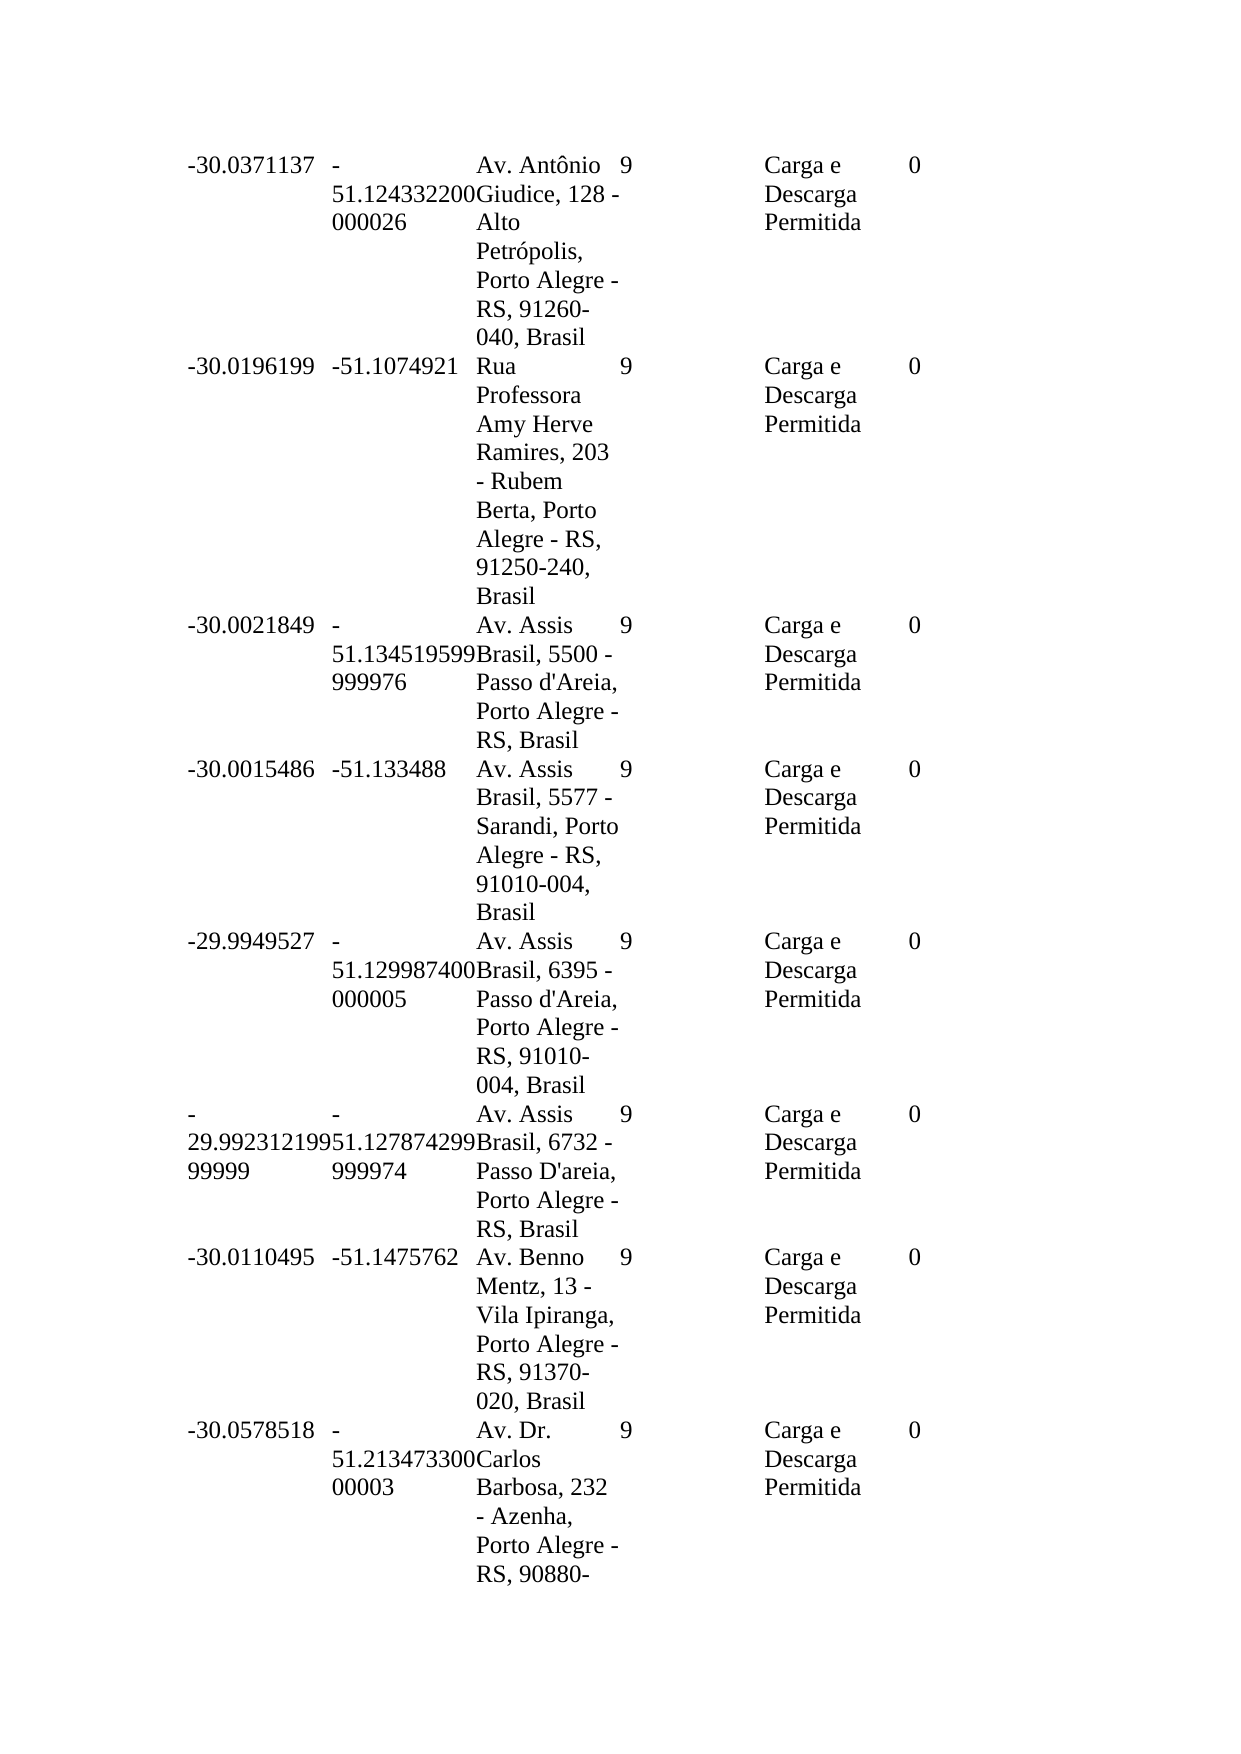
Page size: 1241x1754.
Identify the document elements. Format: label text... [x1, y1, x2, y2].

table_cell -51.1074921 [332, 351, 476, 610]
table_cell 9 [620, 351, 764, 610]
table_cell -51.129987400000005 [332, 926, 476, 1099]
table_cell 0 [908, 150, 1053, 351]
table_cell -51.124332200000026 [332, 150, 476, 351]
table_cell 9 [620, 1099, 764, 1242]
table_cell Carga e Descarga Permitida [764, 1415, 908, 1587]
table_cell -30.0196199 [188, 351, 332, 610]
table_cell -30.0015486 [188, 754, 332, 926]
table_cell -51.21347330000003 [332, 1415, 476, 1587]
table_cell Carga e Descarga Permitida [764, 754, 908, 926]
table_cell 0 [908, 1243, 1053, 1415]
table_cell Rua Professora Amy Herve Ramires, 203 - Rubem Berta, Porto Alegre - RS, 91250-240, Brasil [476, 351, 620, 610]
table_cell -30.0110495 [188, 1243, 332, 1415]
table_cell -51.1475762 [332, 1243, 476, 1415]
table_cell 9 [620, 150, 764, 351]
table_cell Av. Assis Brasil, 6732 - Passo D'areia, Porto Alegre - RS, Brasil [476, 1099, 620, 1242]
table_cell Carga e Descarga Permitida [764, 610, 908, 754]
table_cell -30.0578518 [188, 1415, 332, 1587]
table_cell 0 [908, 610, 1053, 754]
table_cell Carga e Descarga Permitida [764, 926, 908, 1099]
table_cell Carga e Descarga Permitida [764, 150, 908, 351]
table_cell Av. Dr. Carlos Barbosa, 232 - Azenha, Porto Alegre - RS, 90880- [476, 1415, 620, 1587]
table_cell 9 [620, 926, 764, 1099]
table_cell -29.9949527 [188, 926, 332, 1099]
table_cell -29.99231219999999 [188, 1099, 332, 1242]
table_cell 0 [908, 754, 1053, 926]
table_cell Av. Benno Mentz, 13 - Vila Ipiranga, Porto Alegre - RS, 91370-020, Brasil [476, 1243, 620, 1415]
table_cell 0 [908, 926, 1053, 1099]
table_cell 9 [620, 1415, 764, 1587]
table_cell 9 [620, 610, 764, 754]
table_cell 0 [908, 1099, 1053, 1242]
table_cell -51.133488 [332, 754, 476, 926]
table_cell -51.127874299999974 [332, 1099, 476, 1242]
table_cell 9 [620, 1243, 764, 1415]
table_cell -30.0021849 [188, 610, 332, 754]
table_cell Av. Antônio Giudice, 128 - Alto Petrópolis, Porto Alegre - RS, 91260-040, Brasil [476, 150, 620, 351]
table_cell Av. Assis Brasil, 5577 - Sarandi, Porto Alegre - RS, 91010-004, Brasil [476, 754, 620, 926]
table_cell -30.0371137 [188, 150, 332, 351]
table_cell Av. Assis Brasil, 5500 - Passo d'Areia, Porto Alegre - RS, Brasil [476, 610, 620, 754]
table_cell 0 [908, 1415, 1053, 1587]
table_cell Carga e Descarga Permitida [764, 351, 908, 610]
table_cell Carga e Descarga Permitida [764, 1243, 908, 1415]
table_cell Carga e Descarga Permitida [764, 1099, 908, 1242]
table_cell Av. Assis Brasil, 6395 - Passo d'Areia, Porto Alegre - RS, 91010-004, Brasil [476, 926, 620, 1099]
table_cell -51.134519599999976 [332, 610, 476, 754]
table_cell 0 [908, 351, 1053, 610]
table_cell 9 [620, 754, 764, 926]
